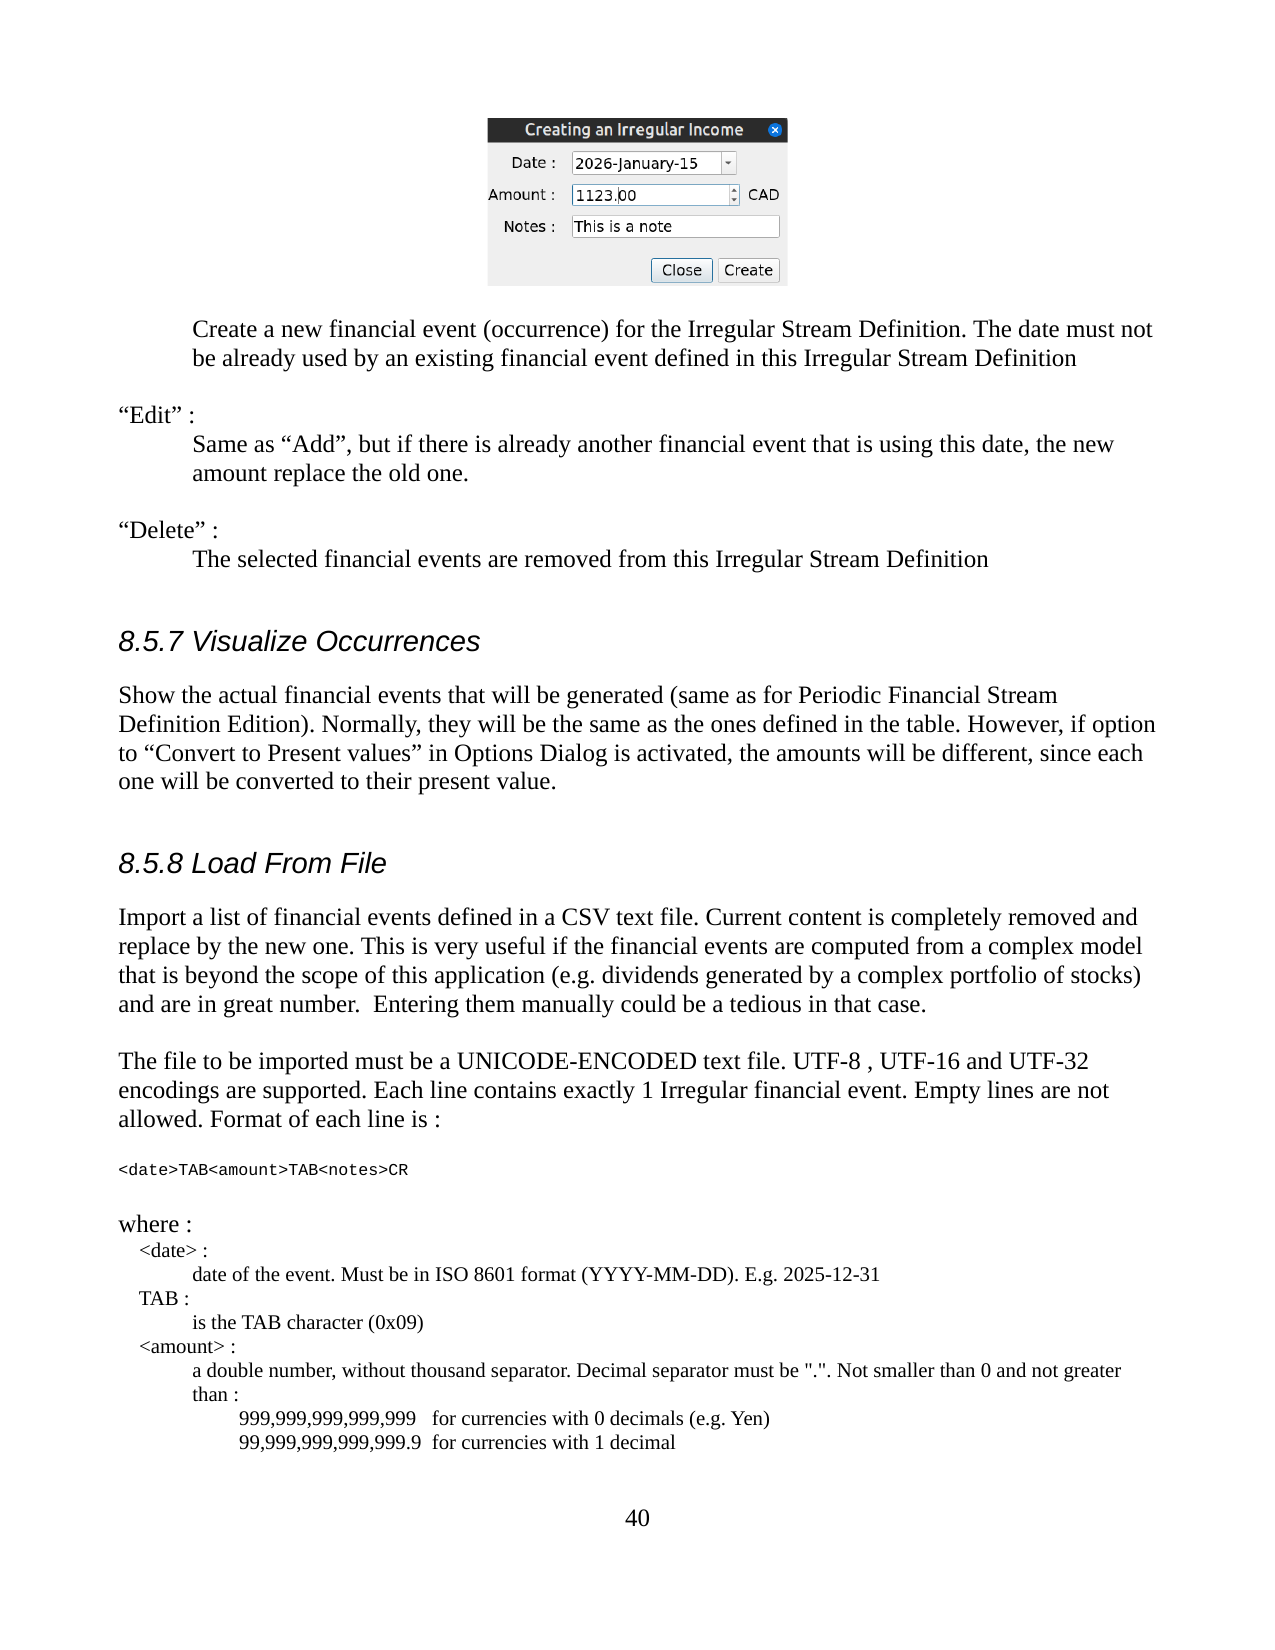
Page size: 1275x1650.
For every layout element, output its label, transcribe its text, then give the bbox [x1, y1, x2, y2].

subtitle Visualize Occurrences [118, 624, 1157, 658]
text <date> : [118, 1237, 1157, 1262]
text <amount> : [118, 1334, 1157, 1358]
text date of the event. Must be in ISO 8601 format (YYYY-MM-DD). E.g. 2025-12-31 [192, 1262, 1157, 1286]
text TAB : [118, 1286, 1157, 1310]
text Show the actual financial events that will be generated (same as for Periodic Financial Stream Definition Edition). Normally, they will be the same as the ones defined in the table. However, if option to “Convert to Present values” in Options Dialog is activated, the amounts will be different, since each one will be converted to their present value. [118, 680, 1157, 795]
text “Edit” : [118, 400, 1157, 429]
text The file to be imported must be a UNICODE-ENCODED text file. UTF-8 , UTF-16 and UTF-32 encodings are supported. Each line contains exactly 1 Irregular financial event. Empty lines are not allowed. Format of each line is : [118, 1046, 1157, 1132]
text 99,999,999,999,999.9 for currencies with 1 decimal [192, 1430, 1157, 1454]
picture [487, 118, 788, 286]
subtitle Load From File [118, 846, 1157, 880]
text “Delete” : [118, 515, 1157, 544]
text is the TAB character (0x09) [192, 1310, 1157, 1334]
text Same as “Add”, but if there is already another financial event that is using this date, the new amount replace the old one. [192, 429, 1157, 487]
text Import a list of financial events defined in a CSV text file. Current content is completely removed and replace by the new one. This is very useful if the financial events are computed from a complex model that is beyond the scope of this application (e.g. dividends generated by a complex portfolio of stocks) and are in great number. Entering them manually could be a tedious in that case. [118, 902, 1157, 1017]
text The selected financial events are removed from this Irregular Stream Definition [192, 544, 1157, 573]
text where : [118, 1209, 1157, 1237]
text <date>TAB<amount>TAB<notes>CR [118, 1161, 1157, 1180]
text a double number, without thousand separator. Decimal separator must be ".". Not smaller than 0 and not greater than : [192, 1358, 1157, 1406]
text Create a new financial event (occurrence) for the Irregular Stream Definition. The date must not be already used by an existing financial event defined in this Irregular Stream Definition [192, 314, 1157, 372]
text 999,999,999,999,999 for currencies with 0 decimals (e.g. Yen) [192, 1406, 1157, 1430]
